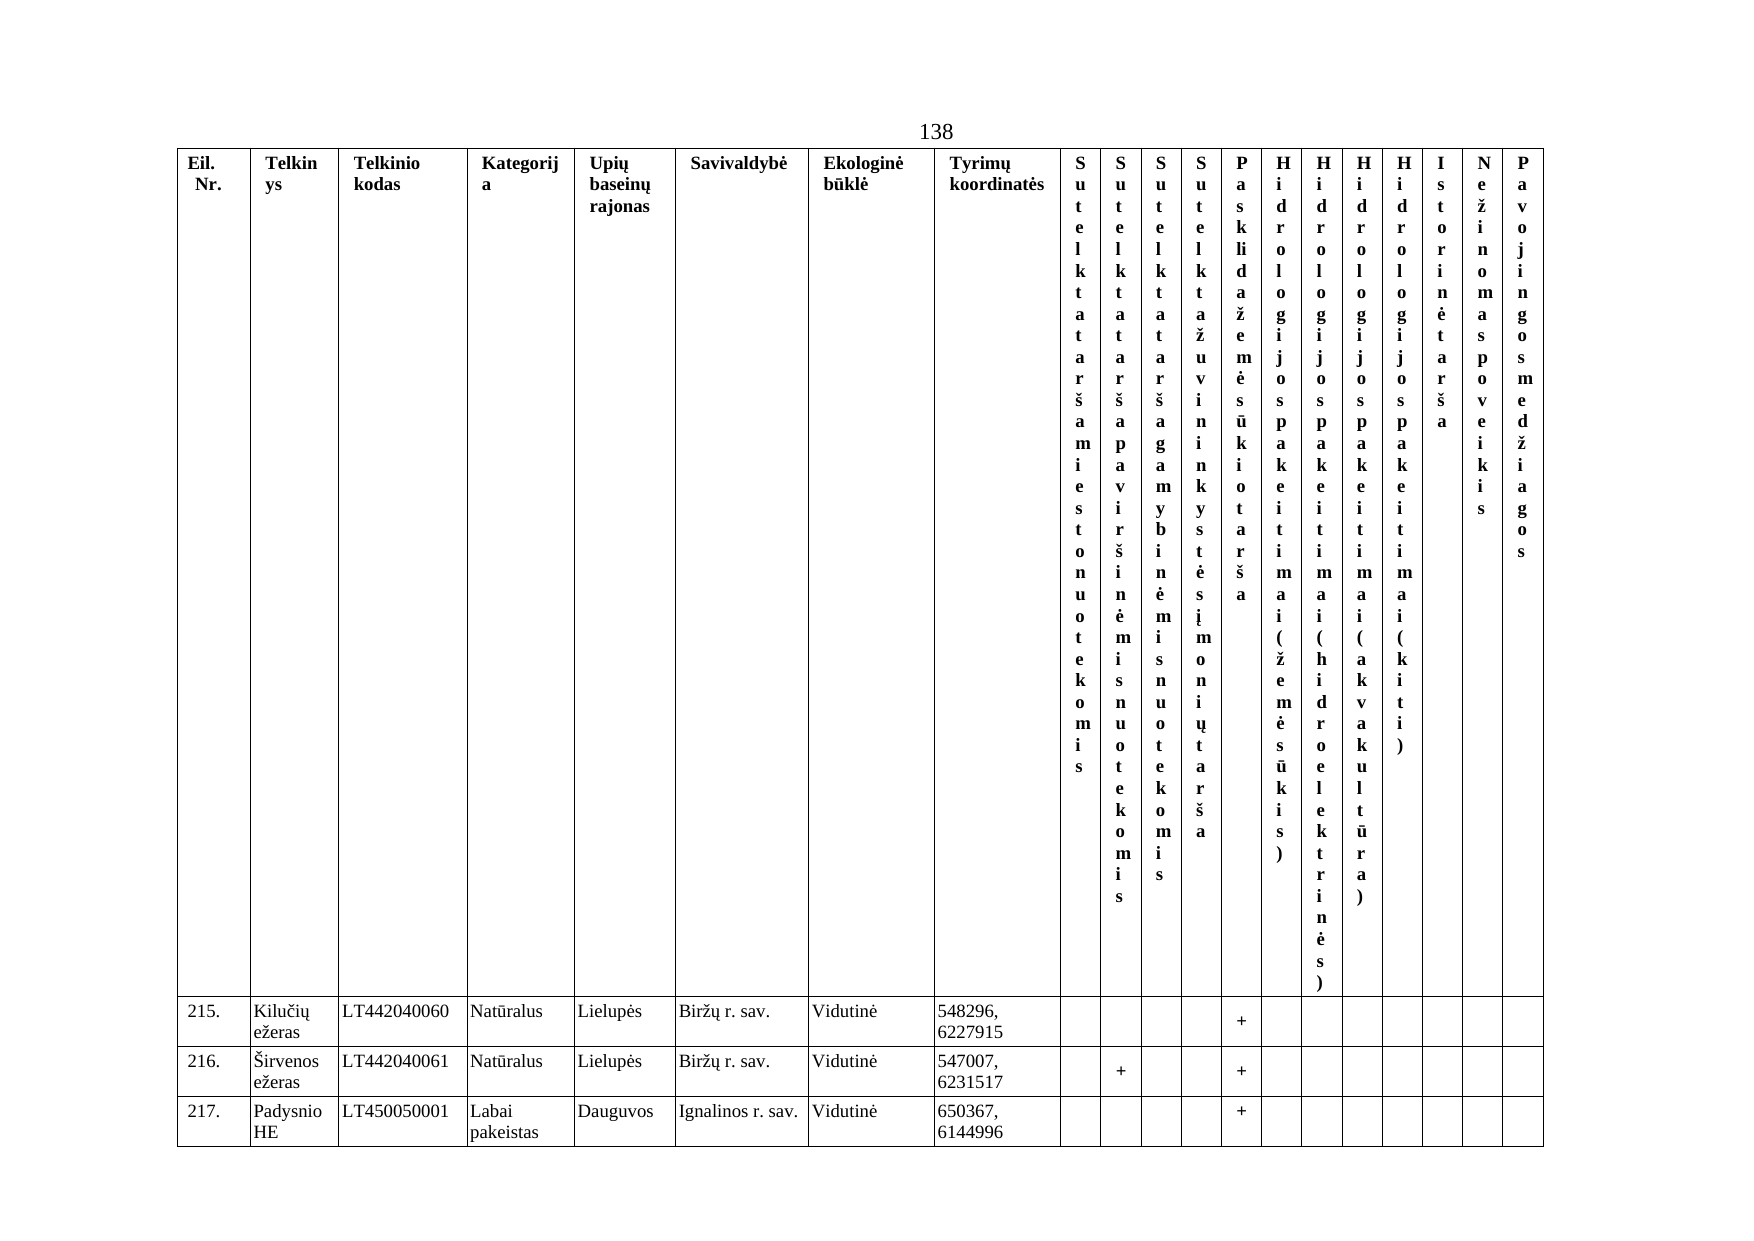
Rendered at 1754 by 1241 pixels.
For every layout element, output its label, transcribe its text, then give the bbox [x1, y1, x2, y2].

table_cell 217. [178, 1097, 250, 1146]
table_cell [1383, 1097, 1422, 1146]
table_cell Širvenos ežeras [251, 1047, 338, 1096]
table_cell [1262, 997, 1301, 1046]
table_header Sutelkta žuvininkystės įmonių tarša [1182, 149, 1221, 996]
table_cell [1423, 1097, 1462, 1146]
table_cell Lielupės [575, 1047, 675, 1096]
table_header Istorinė tarša [1423, 149, 1462, 996]
table_header Savivaldybė [676, 149, 808, 996]
table_cell [1182, 997, 1221, 1046]
table_cell Ignalinos r. sav. [676, 1097, 808, 1146]
table_cell [1423, 997, 1462, 1046]
table_cell 650367, 6144996 [935, 1097, 1060, 1146]
table_cell [1302, 1047, 1342, 1096]
table_cell Natūralus [468, 997, 574, 1046]
table_cell [1142, 997, 1181, 1046]
table_header Sutelkta tarša miesto nuotekomis [1061, 149, 1100, 996]
table_cell + [1101, 1047, 1141, 1096]
table_cell [1061, 1097, 1100, 1146]
table_cell Vidutinė [809, 1047, 934, 1096]
table_header Upių baseinų rajonas [575, 149, 675, 996]
table_cell [1142, 1097, 1181, 1146]
table_header Sutelkta tarša paviršinėmis nuotekomis [1101, 149, 1141, 996]
table_header Kategorija [468, 149, 574, 996]
table_cell Vidutinė [809, 997, 934, 1046]
table_cell [1302, 1097, 1342, 1146]
table_cell Biržų r. sav. [676, 1047, 808, 1096]
table_cell LT442040061 [339, 1047, 467, 1096]
table_cell [1182, 1047, 1221, 1096]
table_cell Labai pakeistas [468, 1097, 574, 1146]
table_header Hidrologijos pakeitimai (žemės ūkis) [1262, 149, 1301, 996]
table_header Hidrologijos pakeitimai (kiti) [1383, 149, 1422, 996]
table_cell [1343, 997, 1382, 1046]
table_cell [1142, 1047, 1181, 1096]
table_cell Biržų r. sav. [676, 997, 808, 1046]
table_cell [1503, 1047, 1543, 1096]
table_cell + [1222, 1097, 1261, 1146]
table_cell Natūralus [468, 1047, 574, 1096]
table_header Telkinys [251, 149, 338, 996]
table_cell [1302, 997, 1342, 1046]
table_cell 548296, 6227915 [935, 997, 1060, 1046]
table_cell [1262, 1097, 1301, 1146]
table_cell Padysnio HE [251, 1097, 338, 1146]
table_header Telkinio kodas [339, 149, 467, 996]
table_cell [1383, 997, 1422, 1046]
table_cell Kilučių ežeras [251, 997, 338, 1046]
table_cell [1503, 1097, 1543, 1146]
table_cell [1463, 1047, 1502, 1096]
table_cell 547007, 6231517 [935, 1047, 1060, 1096]
table_cell Lielupės [575, 997, 675, 1046]
table_cell LT450050001 [339, 1097, 467, 1146]
table_header Sutelkta tarša gamybinėmis nuotekomis [1142, 149, 1181, 996]
table_header Nežinomas poveikis [1463, 149, 1502, 996]
table_cell [1101, 997, 1141, 1046]
table_header Tyrimų koordinatės [935, 149, 1060, 996]
table_cell [1343, 1097, 1382, 1146]
table_cell [1182, 1097, 1221, 1146]
table_header Hidrologijos pakeitimai (hidroelektrinės) [1302, 149, 1342, 996]
table_cell Vidutinė [809, 1097, 934, 1146]
table_header Eil. Nr. [178, 149, 250, 996]
table_cell 215. [178, 997, 250, 1046]
table_cell + [1222, 997, 1261, 1046]
table_cell [1383, 1047, 1422, 1096]
table_cell [1463, 1097, 1502, 1146]
table_cell [1101, 1097, 1141, 1146]
table_cell [1423, 1047, 1462, 1096]
table_header Ekologinė būklė [809, 149, 934, 996]
table_cell + [1222, 1047, 1261, 1096]
table_cell Dauguvos [575, 1097, 675, 1146]
table_cell [1262, 1047, 1301, 1096]
table_header Pasklida žemės ūkio tarša [1222, 149, 1261, 996]
table_cell [1503, 997, 1543, 1046]
table_cell [1061, 997, 1100, 1046]
table_header Hidrologijos pakeitimai (akvakultūra) [1343, 149, 1382, 996]
table_header Pavojingos medžiagos [1503, 149, 1543, 996]
table_cell [1463, 997, 1502, 1046]
table_cell 216. [178, 1047, 250, 1096]
table_cell [1061, 1047, 1100, 1096]
table_cell [1343, 1047, 1382, 1096]
table_cell LT442040060 [339, 997, 467, 1046]
